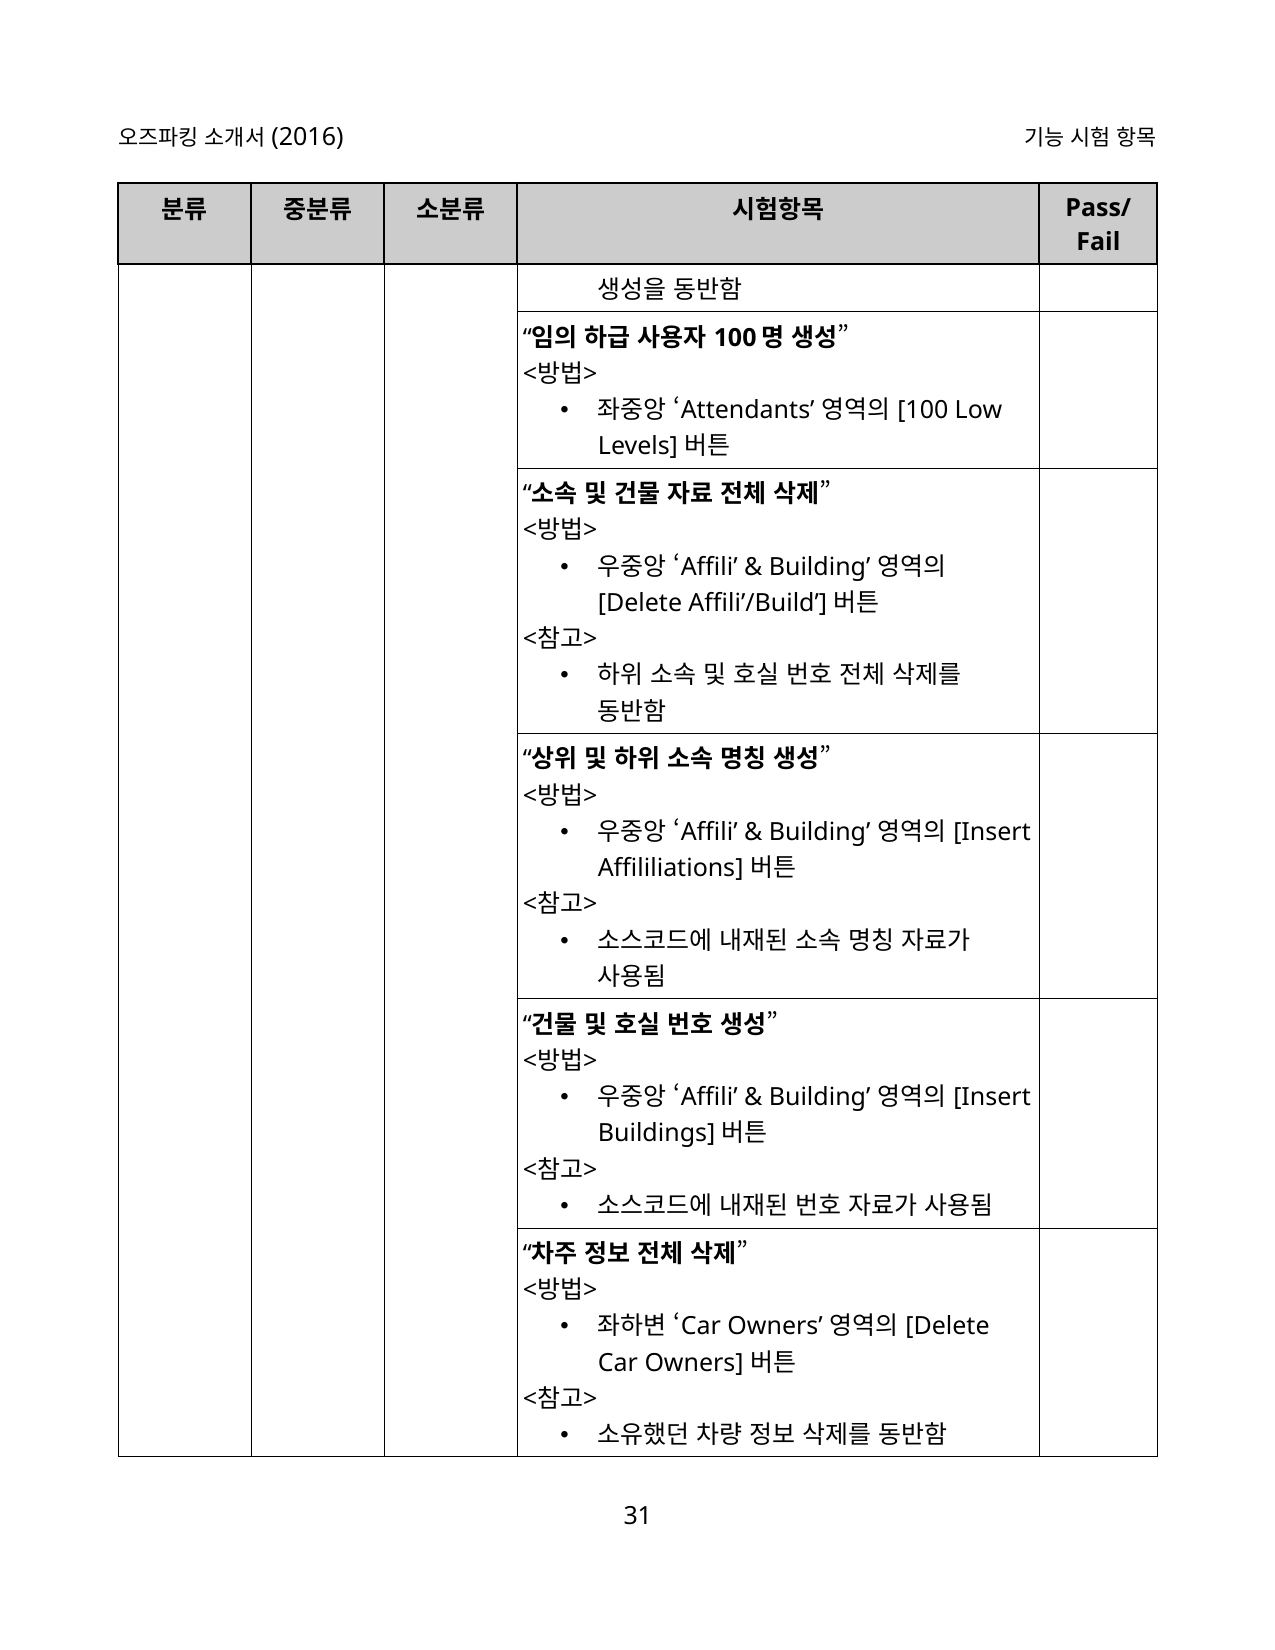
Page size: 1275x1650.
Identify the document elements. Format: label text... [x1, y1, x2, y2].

table_header 분류 [119, 184, 250, 263]
table_cell [1040, 469, 1157, 733]
table_cell [385, 265, 517, 1456]
table_cell [119, 265, 251, 1456]
table_cell “소속 및 건물 자료 전체 삭제” <방법> 우중앙 ‘Affili’ & Building’ 영역의 [Delete Affili’/Build’] 버튼 <참고> 하위 소속 및 호실 번호 전체 삭제를 동반함 [518, 469, 1039, 733]
table_cell [1040, 734, 1157, 998]
table_cell [1040, 999, 1157, 1227]
table_header Pass/Fail [1040, 184, 1156, 263]
table_cell [1040, 265, 1157, 311]
table_cell 생성을 동반함 [518, 265, 1039, 311]
table_cell [252, 265, 384, 1456]
table_cell [1040, 1229, 1157, 1456]
table_header 시험항목 [518, 184, 1038, 263]
table_cell “임의 하급 사용자 100명 생성” <방법> 좌중앙 ‘Attendants’ 영역의 [100 Low Levels] 버튼 [518, 312, 1039, 468]
table_cell “차주 정보 전체 삭제” <방법> 좌하변 ‘Car Owners’ 영역의 [Delete Car Owners] 버튼 <참고> 소유했던 차량 정보 삭제를 동반함 [518, 1229, 1039, 1456]
table_cell [1040, 312, 1157, 468]
table_header 소분류 [385, 184, 516, 263]
table_cell “상위 및 하위 소속 명칭 생성” <방법> 우중앙 ‘Affili’ & Building’ 영역의 [Insert Affililiations] 버튼 <참고> 소스코드에 내재된 소속 명칭 자료가 사용됨 [518, 734, 1039, 998]
table_cell “건물 및 호실 번호 생성” <방법> 우중앙 ‘Affili’ & Building’ 영역의 [Insert Buildings] 버튼 <참고> 소스코드에 내재된 번호 자료가 사용됨 [518, 999, 1039, 1227]
table_header 중분류 [252, 184, 383, 263]
